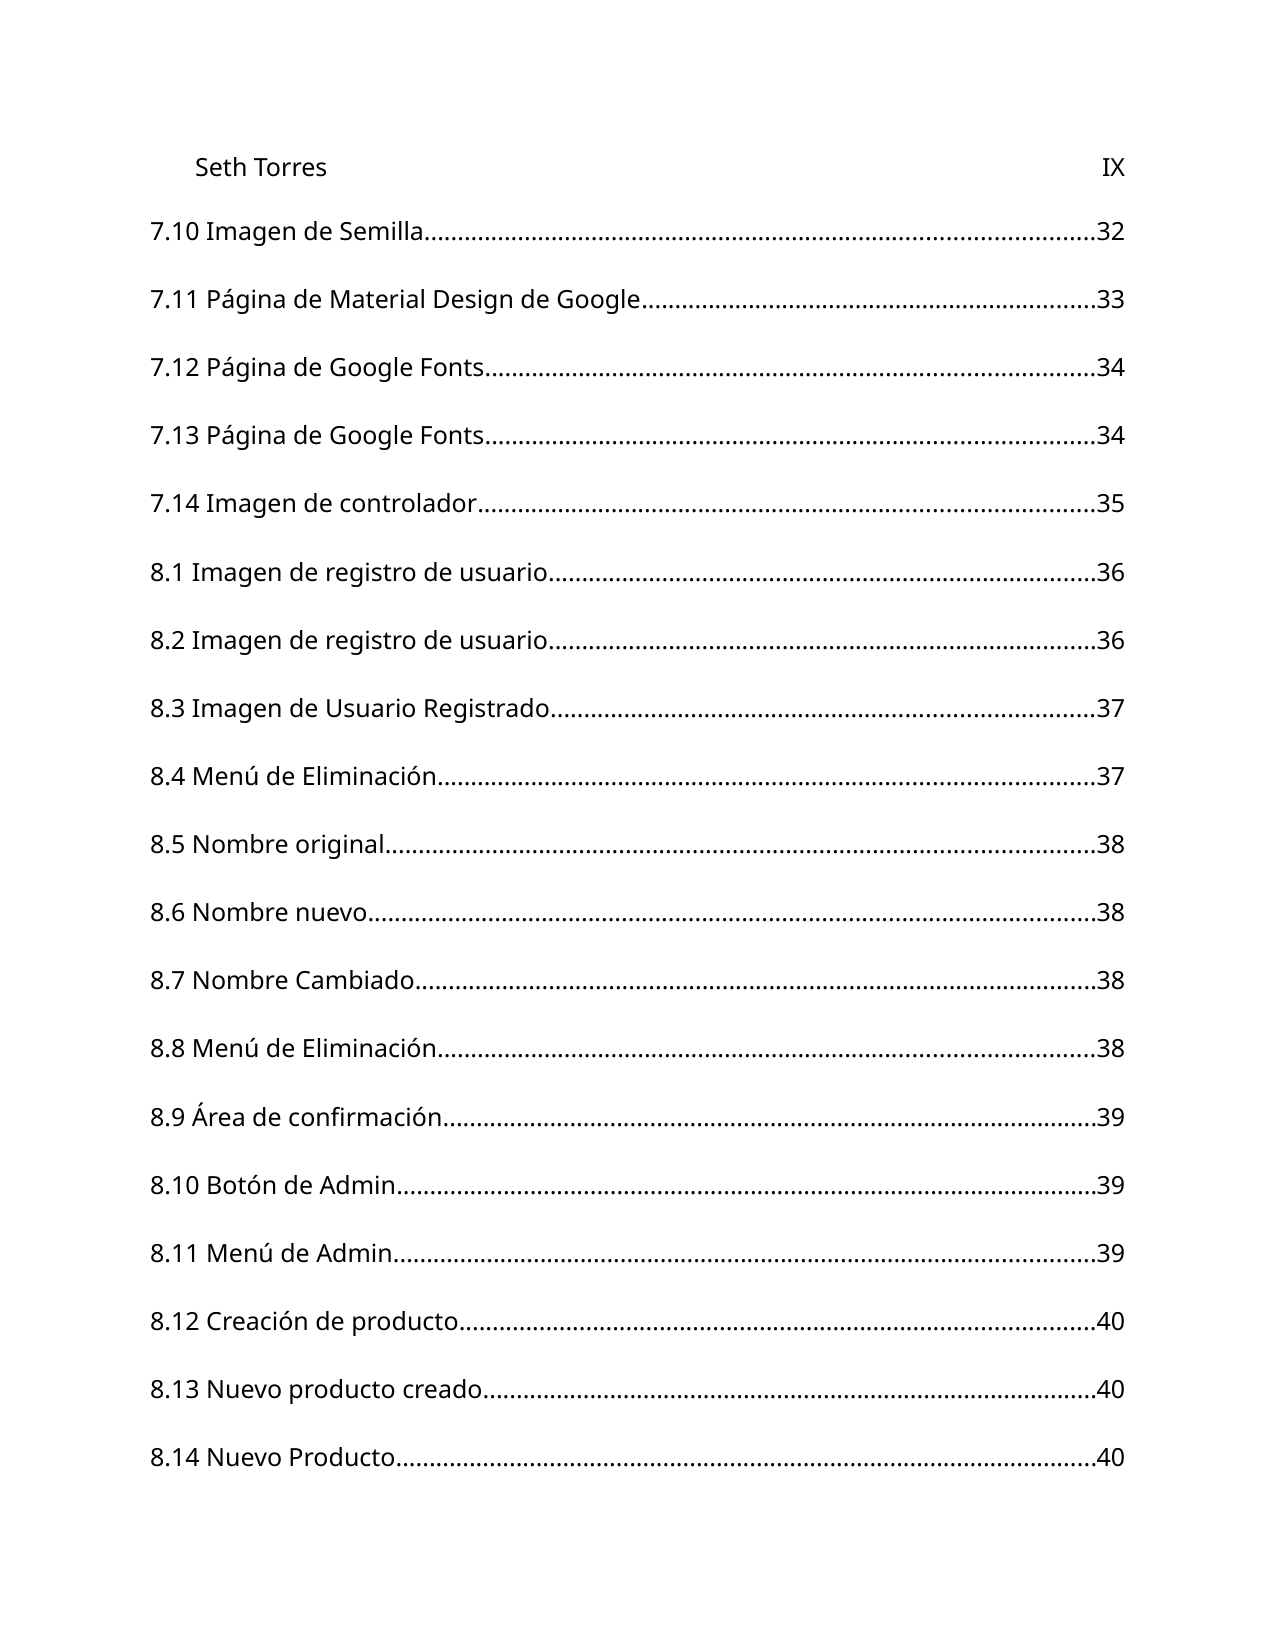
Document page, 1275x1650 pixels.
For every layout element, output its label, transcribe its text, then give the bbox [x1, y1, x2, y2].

text 8.12 Creación de producto 40 [150, 1303, 1125, 1338]
text 7.10 Imagen de Semilla 32 [150, 213, 1125, 248]
text 8.4 Menú de Eliminación 37 [150, 758, 1125, 793]
text 8.6 Nombre nuevo 38 [150, 895, 1125, 929]
text 7.14 Imagen de controlador 35 [150, 486, 1125, 520]
text 7.13 Página de Google Fonts 34 [150, 418, 1125, 452]
text 8.3 Imagen de Usuario Registrado 37 [150, 690, 1125, 724]
text 8.13 Nuevo producto creado 40 [150, 1372, 1125, 1406]
text 8.1 Imagen de registro de usuario 36 [150, 554, 1125, 588]
text 8.10 Botón de Admin 39 [150, 1167, 1125, 1201]
text 8.8 Menú de Eliminación 38 [150, 1031, 1125, 1065]
text 7.11 Página de Material Design de Google 33 [150, 282, 1125, 316]
text 7.12 Página de Google Fonts 34 [150, 350, 1125, 384]
text 8.2 Imagen de registro de usuario 36 [150, 622, 1125, 656]
text 8.9 Área de confirmación 39 [150, 1099, 1125, 1133]
text 8.7 Nombre Cambiado 38 [150, 963, 1125, 997]
text 8.11 Menú de Admin 39 [150, 1235, 1125, 1269]
text 8.14 Nuevo Producto 40 [150, 1440, 1125, 1474]
text 8.5 Nombre original 38 [150, 827, 1125, 861]
